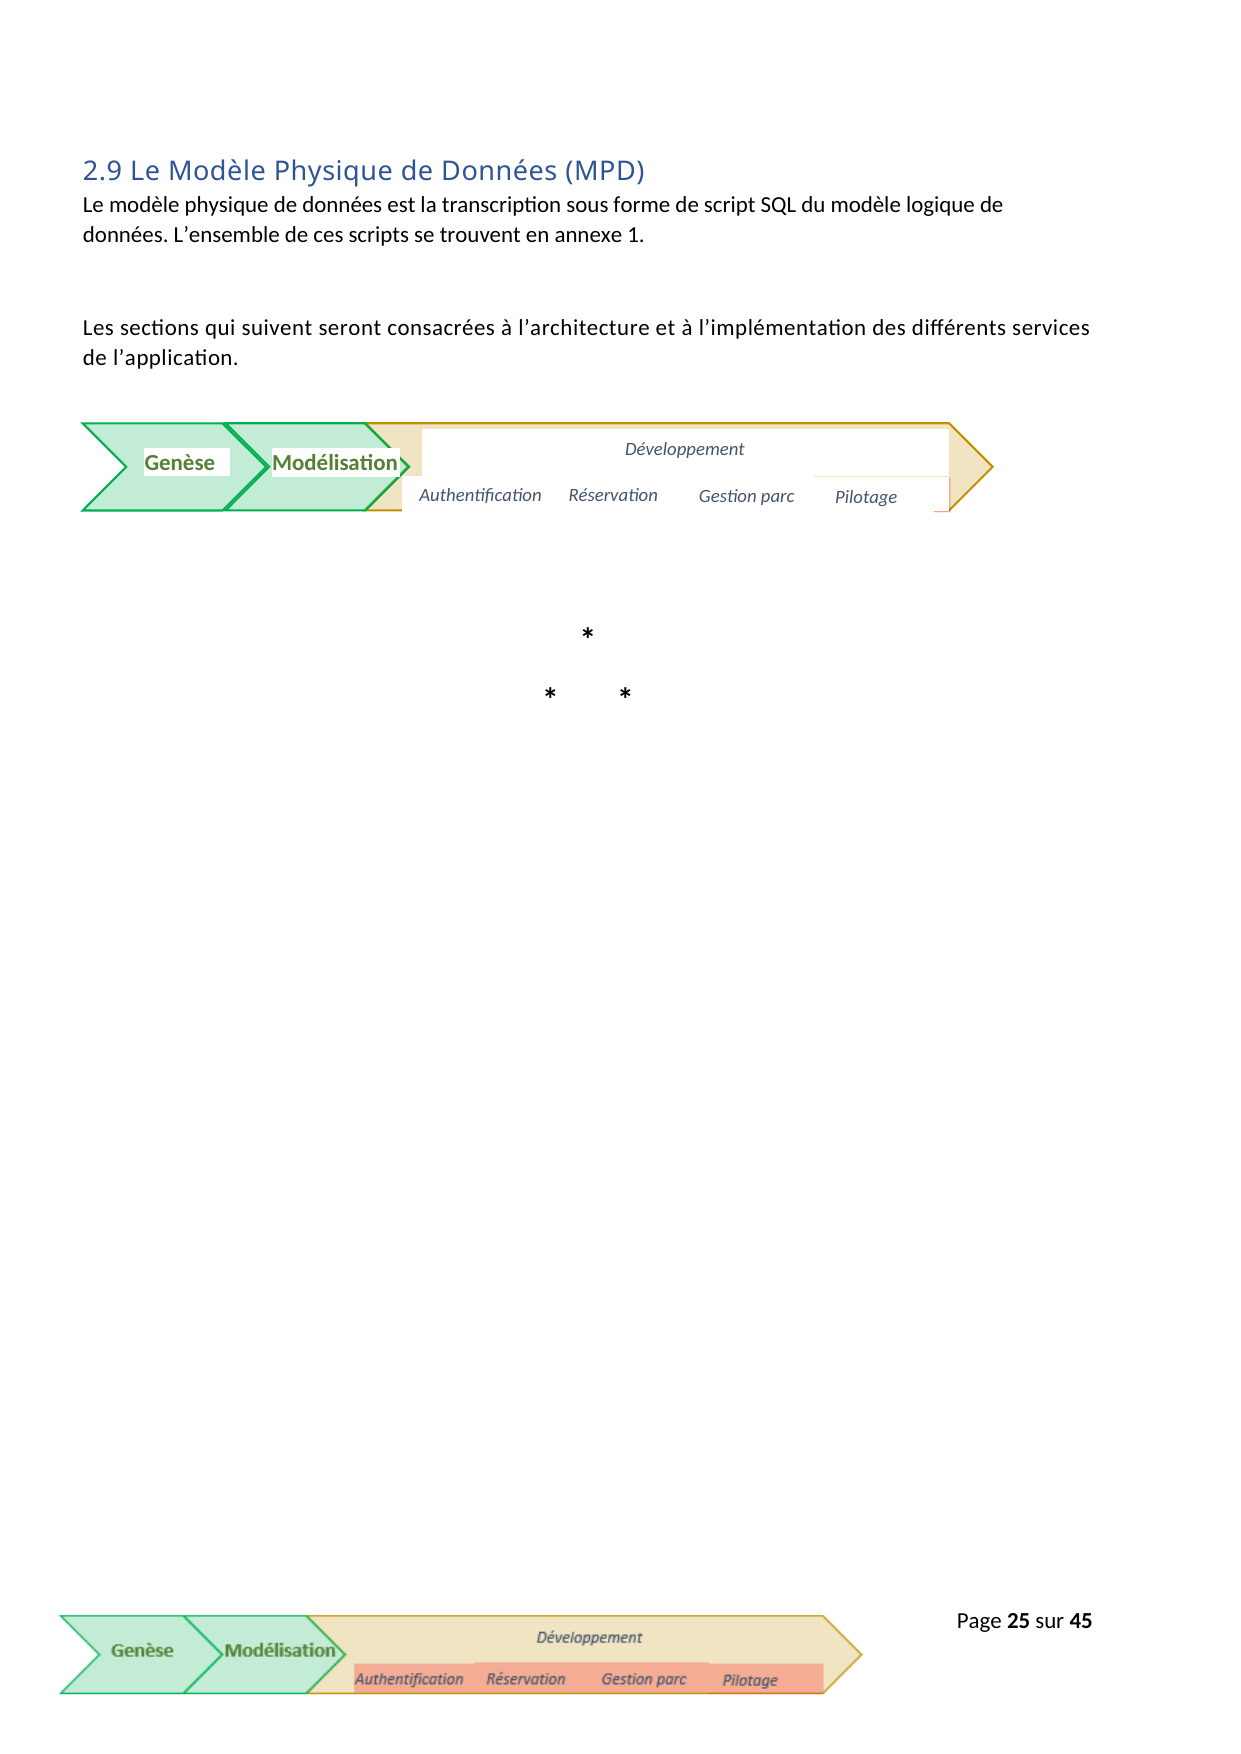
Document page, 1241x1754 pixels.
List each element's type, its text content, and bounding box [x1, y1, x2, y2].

text Genèse [144, 448, 230, 476]
text * * [83, 678, 1092, 719]
text * [83, 619, 1092, 660]
picture [56, 1607, 868, 1704]
text Le modèle physique de données est la transcription sous forme de script SQL du modèle logique de données. L’ensemble de ces scripts se trouvent en annexe 1. [83, 191, 1092, 248]
subtitle 2.9 Le Modèle Physique de Données (MPD) [83, 152, 1092, 189]
text Réservation [561, 483, 667, 504]
text Modélisation [272, 448, 400, 476]
text Gestion parc [695, 484, 799, 507]
text Développement [437, 437, 934, 460]
text Pilotage [815, 485, 919, 508]
text Authentification [417, 483, 546, 506]
text Les sections qui suivent seront consacrées à l’architecture et à l’implémentation des différents services de l’application. [83, 313, 1092, 371]
